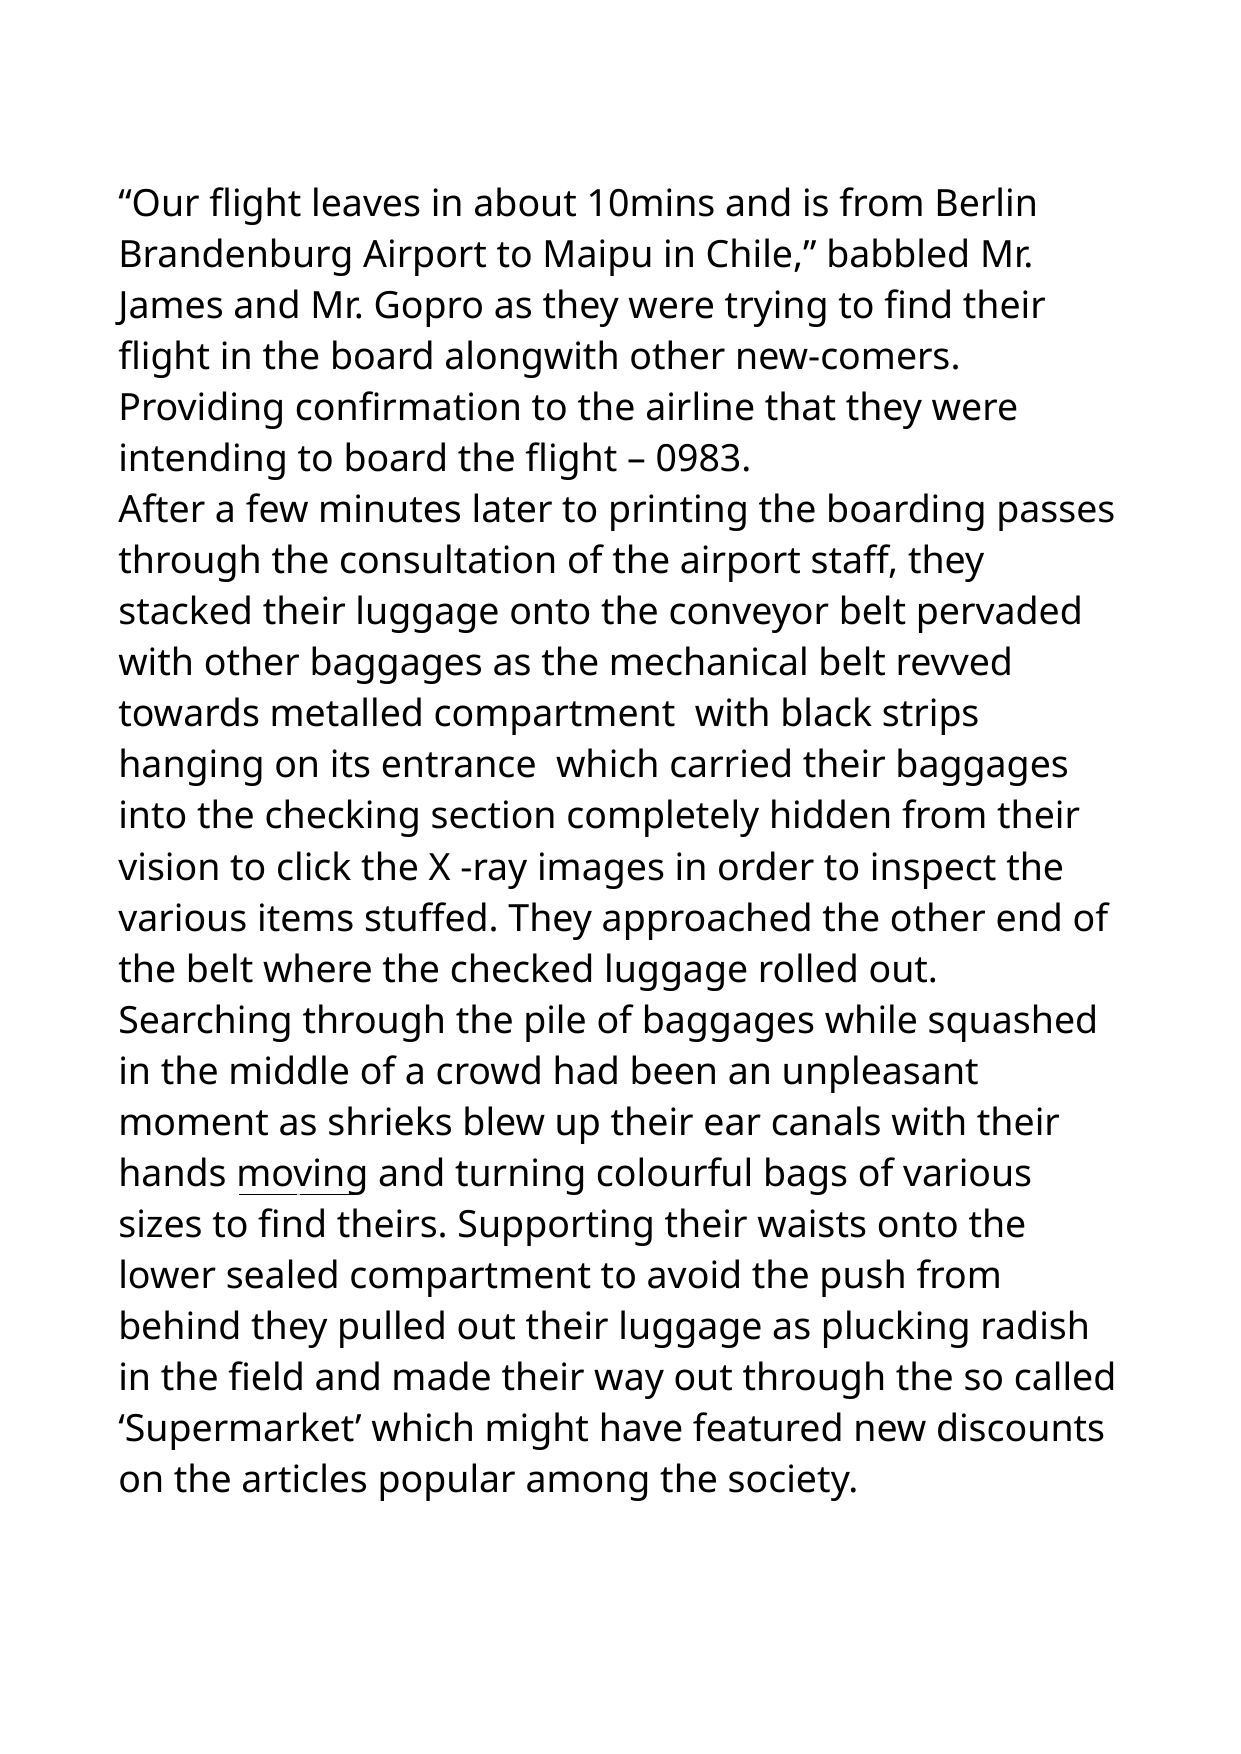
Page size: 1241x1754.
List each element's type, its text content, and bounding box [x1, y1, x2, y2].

text After a few minutes later to printing the boarding passes through the consultation of the airport staff, they stacked their luggage onto the conveyor belt pervaded with other baggages as the mechanical belt revved towards metalled compartment with black strips hanging on its entrance which carried their baggages into the checking section completely hidden from their vision to click the X -ray images in order to inspect the various items stuffed. They approached the other end of the belt where the checked luggage rolled out. Searching through the pile of baggages while squashed in the middle of a crowd had been an unpleasant moment as shrieks blew up their ear canals with their hands moving and turning colourful bags of various sizes to find theirs. Supporting their waists onto the lower sealed compartment to avoid the push from behind they pulled out their luggage as plucking radish in the field and made their way out through the so called ‘Supermarket’ which might have featured new discounts on the articles popular among the society. [118, 483, 1122, 1503]
text “Our flight leaves in about 10mins and is from Berlin Brandenburg Airport to Maipu in Chile,” babbled Mr. James and Mr. Gopro as they were trying to find their flight in the board alongwith other new-comers. Providing confirmation to the airline that they were intending to board the flight – 0983. [118, 176, 1122, 483]
